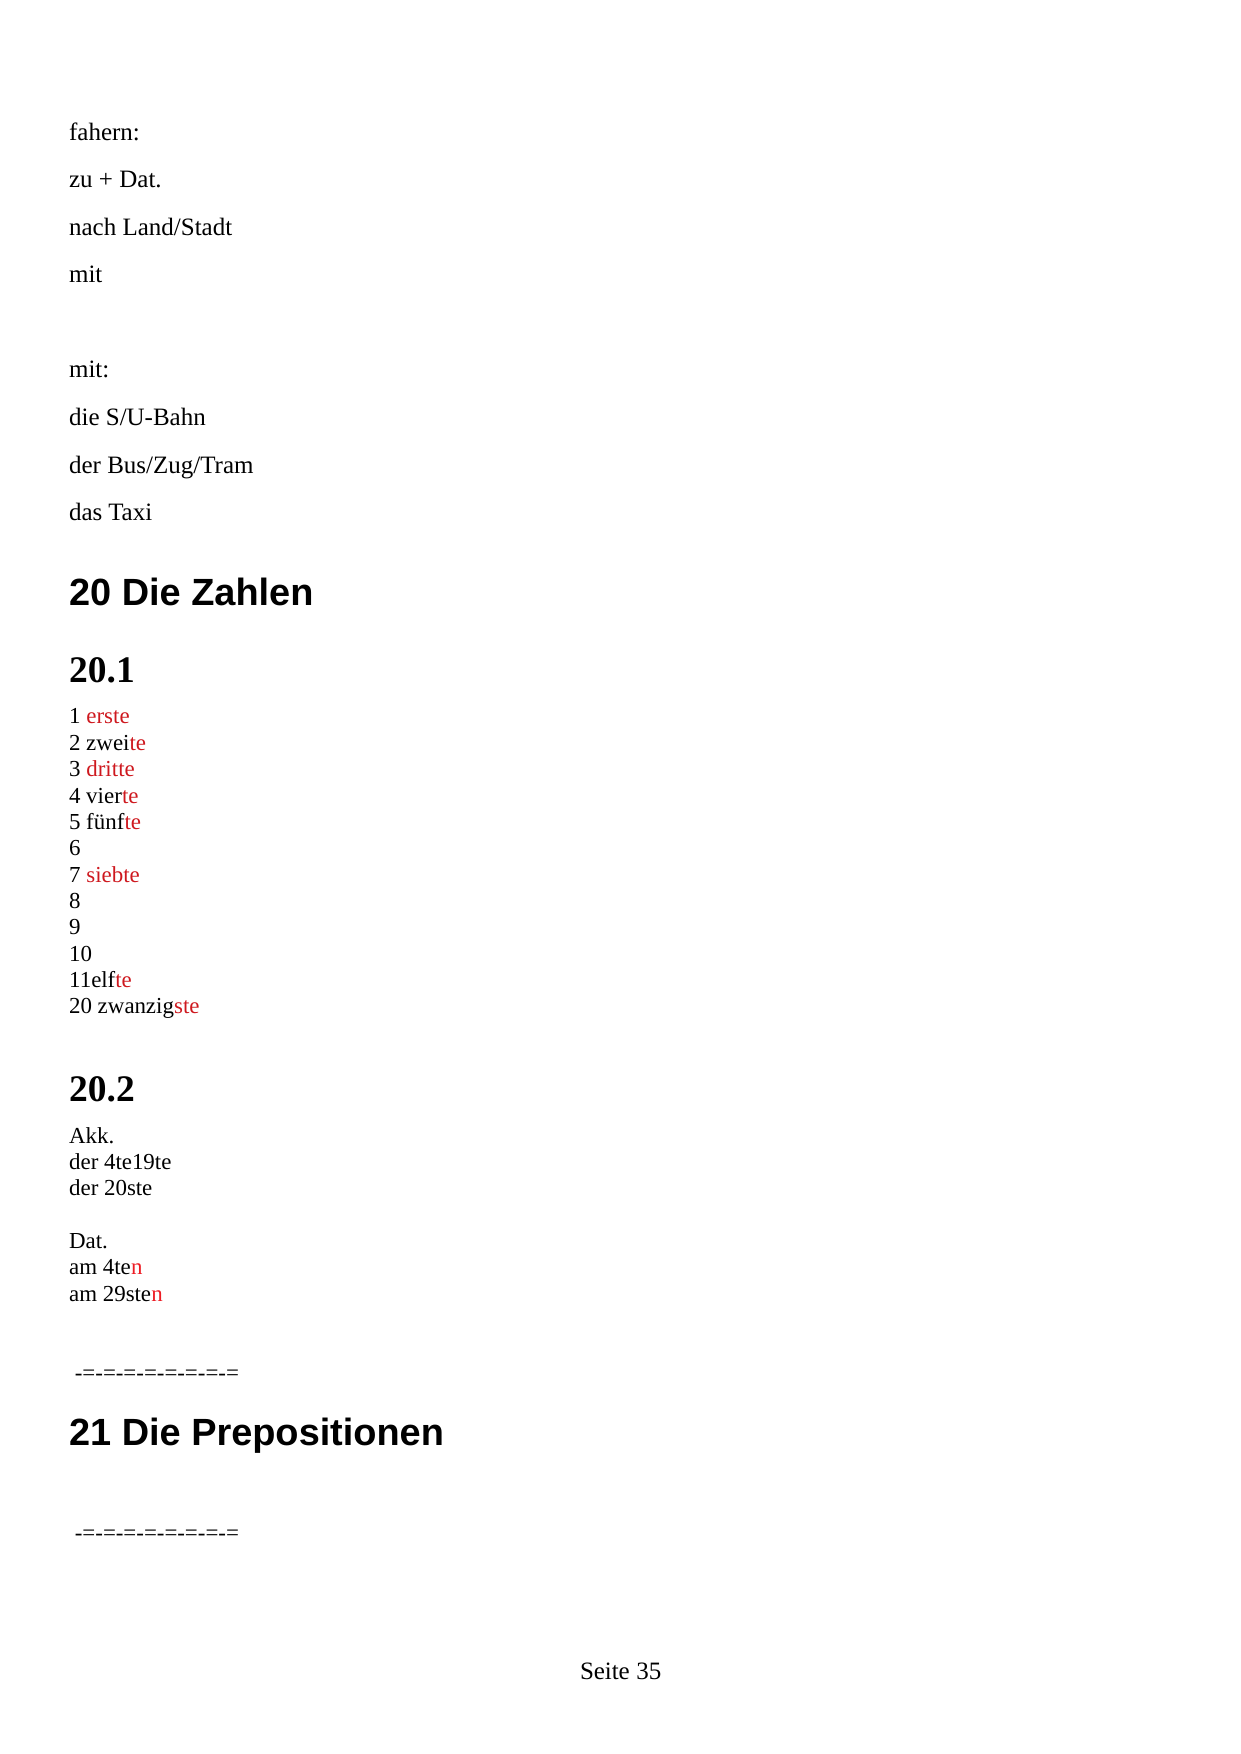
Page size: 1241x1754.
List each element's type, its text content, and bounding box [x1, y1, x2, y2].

text mit [69, 259, 1172, 288]
text 3 dritte [69, 755, 1172, 782]
text 4 vierte [69, 782, 1172, 808]
text 10 [69, 940, 1172, 966]
text 9 [69, 913, 1172, 940]
text 11elfte [69, 966, 1172, 992]
subtitle 20.1 [69, 647, 1172, 690]
text -=-=-=-=-=-=-=-= [69, 1519, 1172, 1545]
text der 4te19te [69, 1148, 1172, 1174]
text 1 erste [69, 703, 1172, 729]
text am 4ten [69, 1253, 1172, 1280]
text Dat. [69, 1227, 1172, 1253]
text zu + Dat. [69, 164, 1172, 193]
text fahern: [69, 117, 1172, 145]
text nach Land/Stadt [69, 212, 1172, 241]
text 2 zweite [69, 729, 1172, 755]
text das Taxi [69, 497, 1172, 526]
text mit: [69, 354, 1172, 383]
text der 20ste [69, 1174, 1172, 1201]
text am 29sten [69, 1280, 1172, 1306]
text 6 [69, 834, 1172, 861]
text 20 zwanzigste [69, 992, 1172, 1019]
subtitle 20 Die Zahlen [69, 570, 1172, 614]
text 8 [69, 887, 1172, 913]
subtitle 21 Die Prepositionen [69, 1410, 1172, 1454]
text -=-=-=-=-=-=-=-= [69, 1359, 1172, 1385]
text 5 fünfte [69, 808, 1172, 834]
text die S/U-Bahn [69, 402, 1172, 431]
text 7 siebte [69, 861, 1172, 887]
subtitle 20.2 [69, 1066, 1172, 1109]
text der Bus/Zug/Tram [69, 450, 1172, 478]
text Akk. [69, 1122, 1172, 1148]
